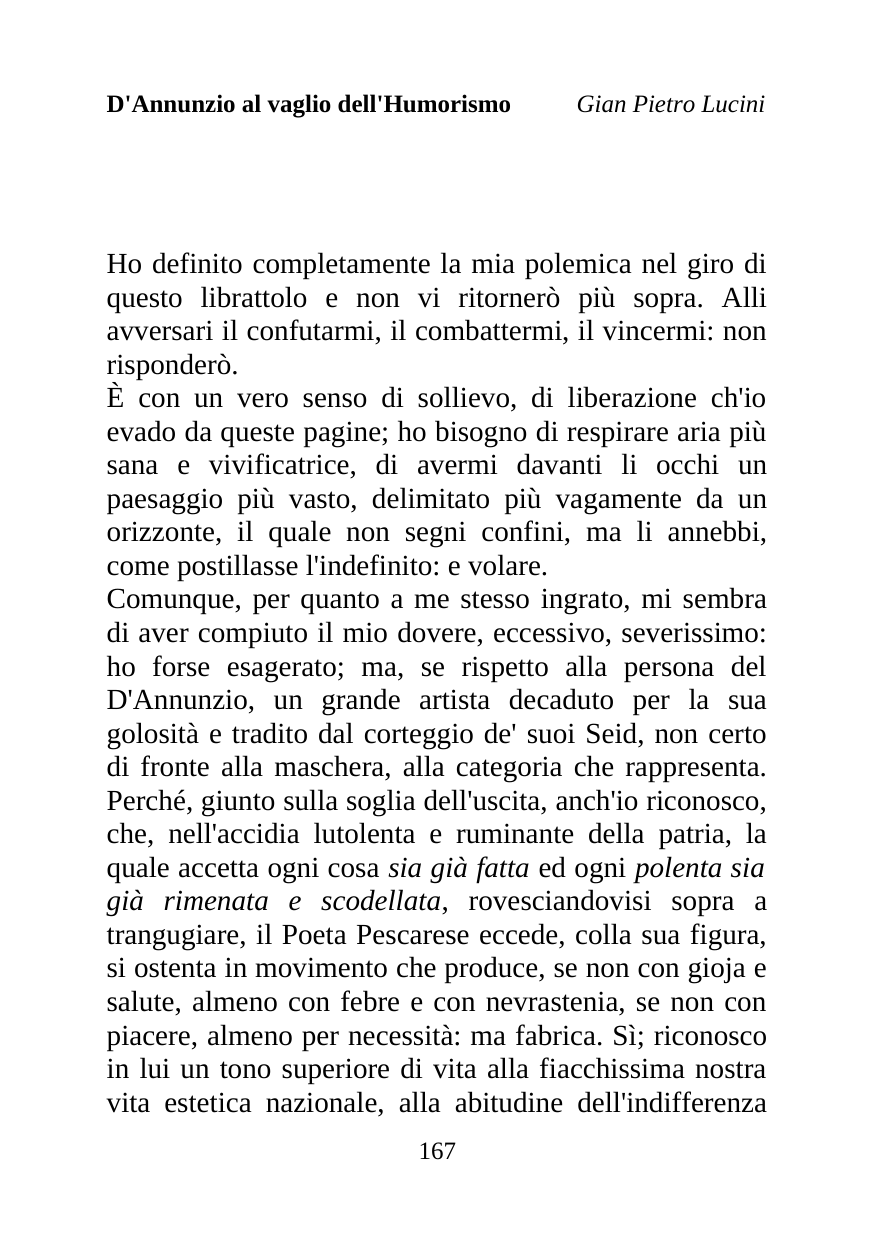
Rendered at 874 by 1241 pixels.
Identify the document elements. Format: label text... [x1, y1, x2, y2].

text Ho definito completamente la mia polemica nel giro di questo librattolo e non vi ritornerò più sopra. Alli avversari il confutarmi, il combattermi, il vincermi: non risponderò. [106, 246, 768, 380]
text Comunque, per quanto a me stesso ingrato, mi sembra di aver compiuto il mio dovere, eccessivo, severissimo: ho forse esagerato; ma, se rispetto alla persona del D'Annunzio, un grande artista decaduto per la sua golosità e tradito dal corteggio de' suoi Seid, non certo di fronte alla maschera, alla categoria che rappresenta. Perché, giunto sulla soglia dell'uscita, anch'io riconosco, che, nell'accidia lutolenta e ruminante della patria, la quale accetta ogni cosa sia già fatta ed ogni polenta sia già rimenata e scodellata, rovesciandovisi sopra a trangugiare, il Poeta Pescarese eccede, colla sua figura, si ostenta in movimento che produce, se non con gioja e salute, almeno con febre e con nevrastenia, se non con piacere, almeno per necessità: ma fabrica. Sì; riconosco in lui un tono superiore di vita alla fiacchissima nostra vita estetica nazionale, alla abitudine dell'indifferenza [106, 582, 768, 1118]
text È con un vero senso di sollievo, di liberazione ch'io evado da queste pagine; ho bisogno di respirare aria più sana e vivificatrice, di avermi davanti li occhi un paesaggio più vasto, delimitato più vagamente da un orizzonte, il quale non segni confini, ma li annebbi, come postillasse l'indefinito: e volare. [106, 380, 768, 582]
